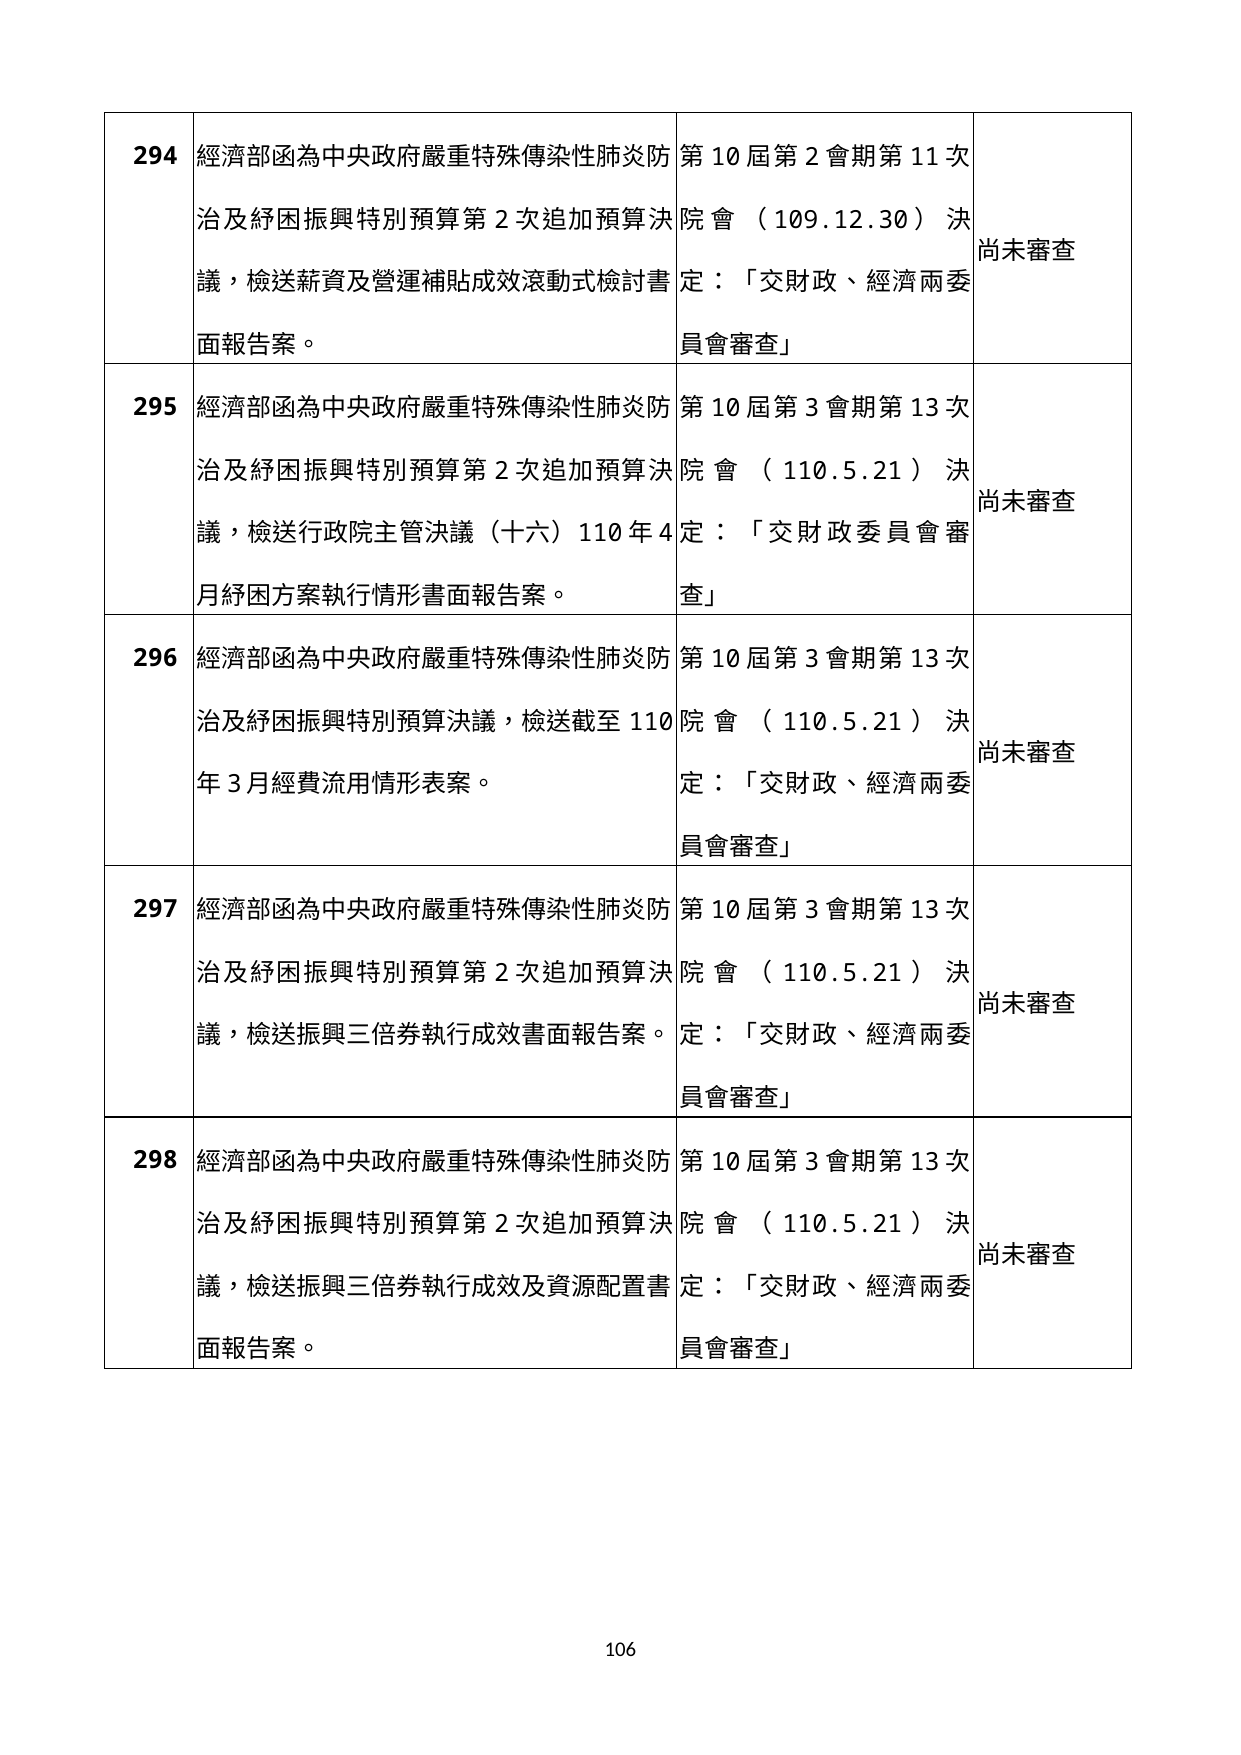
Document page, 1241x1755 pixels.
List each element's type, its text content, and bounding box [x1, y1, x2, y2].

table_cell 尚未審查 [974, 364, 1131, 614]
table_cell 經濟部函為中央政府嚴重特殊傳染性肺炎防治及紓困振興特別預算第2次追加預算決議，檢送薪資及營運補貼成效滾動式檢討書面報告案。 [194, 113, 676, 363]
table_cell 第10屆第2會期第11次院會（109.12.30）決定：「交財政、經濟兩委員會審查」 [677, 113, 973, 363]
table_cell 尚未審查 [974, 1118, 1131, 1367]
table_cell [105, 1118, 193, 1367]
table_cell 經濟部函為中央政府嚴重特殊傳染性肺炎防治及紓困振興特別預算決議，檢送截至110年3月經費流用情形表案。 [194, 615, 676, 865]
table_cell 第10屆第3會期第13次院會（110.5.21）決定：「交財政、經濟兩委員會審查」 [677, 866, 973, 1116]
table_cell [1132, 1116, 1136, 1367]
table_cell 經濟部函為中央政府嚴重特殊傳染性肺炎防治及紓困振興特別預算第2次追加預算決議，檢送行政院主管決議（十六）110年4月紓困方案執行情形書面報告案。 [194, 364, 676, 614]
table_cell [1132, 112, 1136, 363]
table_cell [105, 113, 193, 363]
table_cell [105, 866, 193, 1116]
table_cell 尚未審查 [974, 113, 1131, 363]
table_cell [1132, 865, 1136, 1116]
table_cell 第10屆第3會期第13次院會（110.5.21）決定：「交財政委員會審查」 [677, 364, 973, 614]
table_cell 尚未審查 [974, 866, 1131, 1116]
table_cell 經濟部函為中央政府嚴重特殊傳染性肺炎防治及紓困振興特別預算第2次追加預算決議，檢送振興三倍券執行成效書面報告案。 [194, 866, 676, 1116]
table_cell 尚未審查 [974, 615, 1131, 865]
table_cell [1132, 614, 1136, 865]
table_cell [1132, 363, 1136, 614]
table_cell 經濟部函為中央政府嚴重特殊傳染性肺炎防治及紓困振興特別預算第2次追加預算決議，檢送振興三倍券執行成效及資源配置書面報告案。 [194, 1118, 676, 1367]
table_cell [105, 615, 193, 865]
table_cell 第10屆第3會期第13次院會（110.5.21）決定：「交財政、經濟兩委員會審查」 [677, 615, 973, 865]
table_cell 第10屆第3會期第13次院會（110.5.21）決定：「交財政、經濟兩委員會審查」 [677, 1118, 973, 1367]
table_cell [105, 364, 193, 614]
